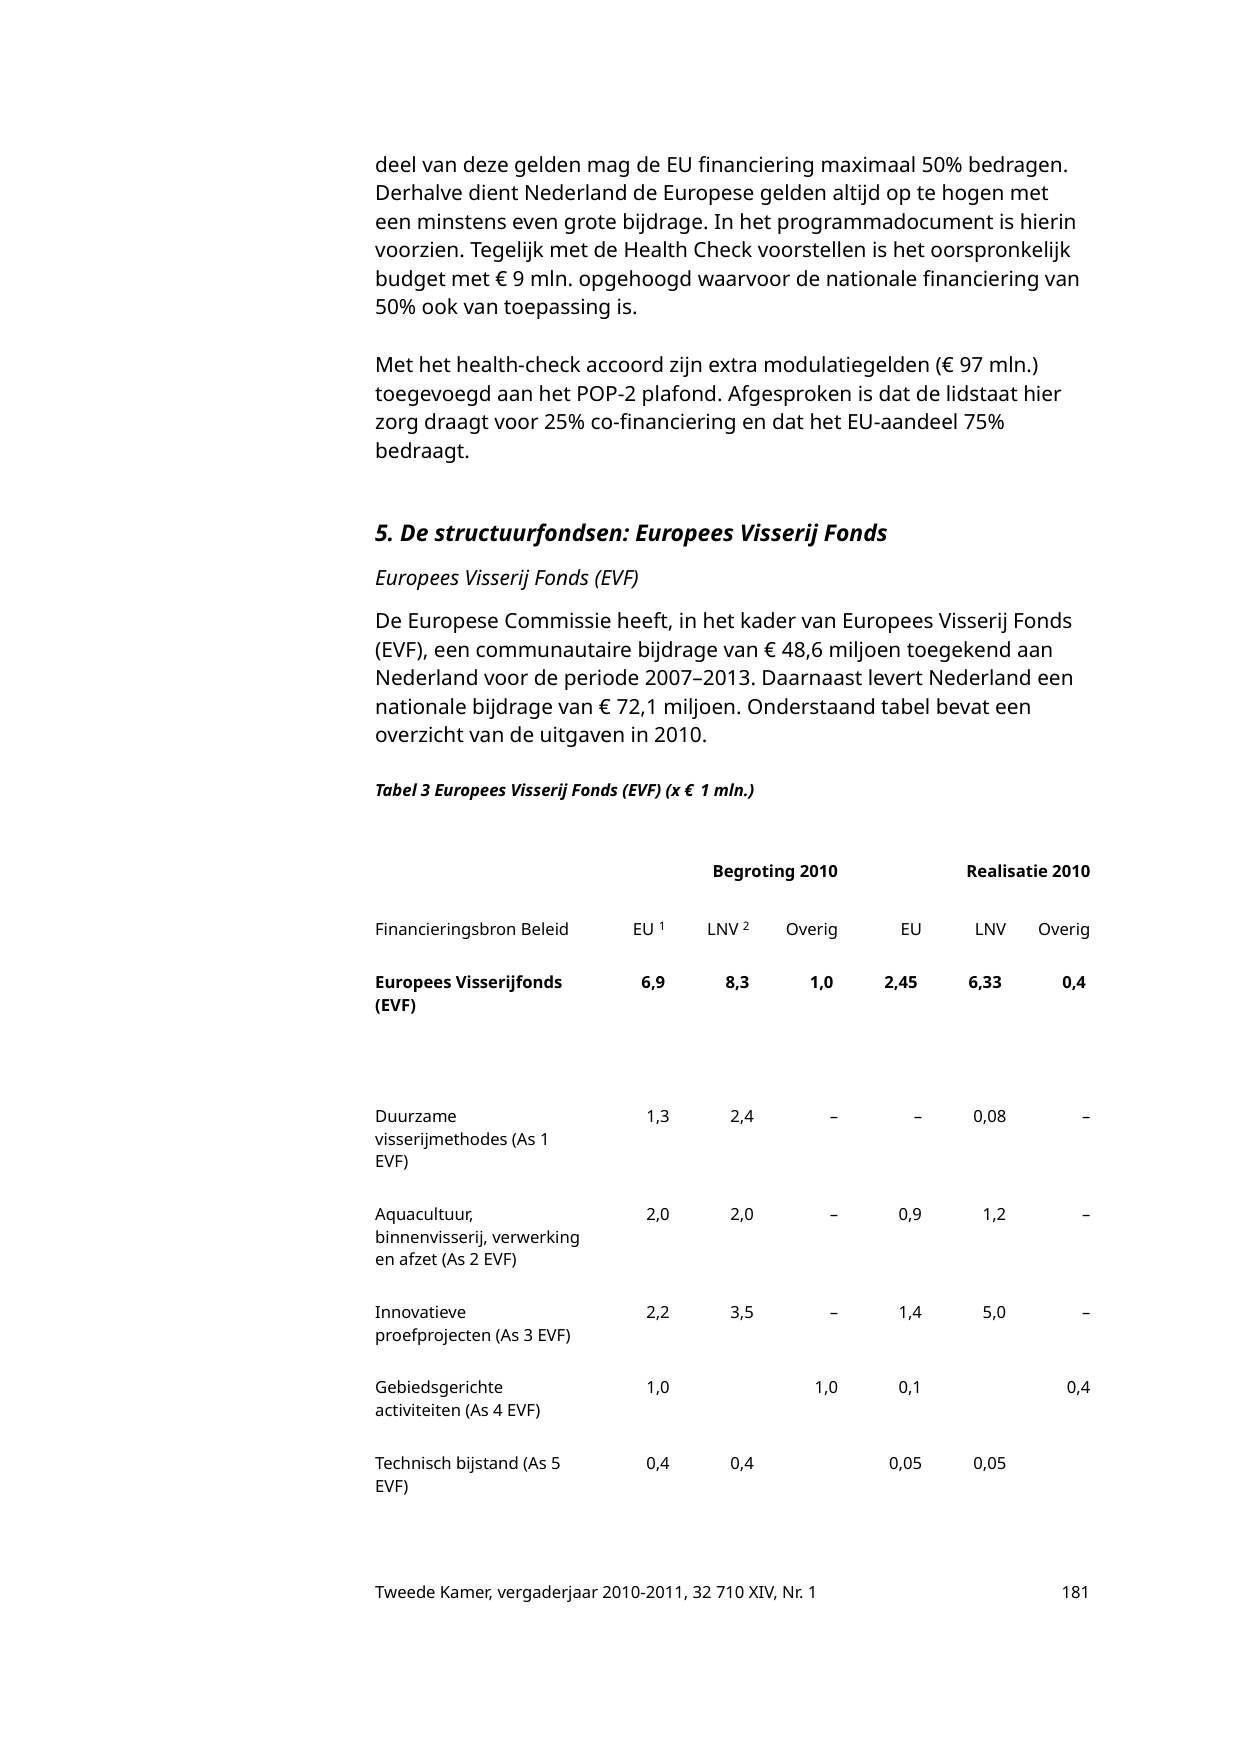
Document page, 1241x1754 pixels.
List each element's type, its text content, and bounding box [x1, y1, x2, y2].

table_cell [375, 1046, 585, 1104]
text Tabel 3 Europees Visserij Fonds (EVF) (x € 1 mln.) [375, 779, 1090, 801]
table_cell 0,9 [838, 1203, 922, 1301]
table_cell Europees Visserijfonds (EVF) [375, 971, 585, 1046]
table_cell [922, 1046, 1006, 1104]
table_cell – [1006, 1301, 1090, 1376]
table_cell Financieringsbron Beleid [375, 918, 585, 971]
table_cell Duurzame visserijmethodes (As 1 EVF) [375, 1104, 585, 1202]
table_cell 2,0 [585, 1203, 669, 1301]
table_cell EU 1 [585, 918, 669, 971]
table_cell [754, 1451, 838, 1527]
table_cell LNV 2 [669, 918, 753, 971]
table_cell – [1006, 1203, 1090, 1301]
table_cell 2,0 [669, 1203, 753, 1301]
table_cell 6,33 [922, 971, 1006, 1046]
table_cell Overig [754, 918, 838, 971]
table_cell – [754, 1104, 838, 1202]
table_cell 0,08 [922, 1104, 1006, 1202]
table_cell 1,0 [754, 1376, 838, 1451]
table_header Begroting 2010 [585, 859, 838, 918]
table_cell 0,4 [669, 1451, 753, 1527]
table_cell 5,0 [922, 1301, 1006, 1376]
text De Europese Commissie heeft, in het kader van Europees Visserij Fonds (EVF), een communautaire bijdrage van € 48,6 miljoen toegekend aan Nederland voor de periode 2007–2013. Daarnaast levert Nederland een nationale bijdrage van € 72,1 miljoen. Onderstaand tabel bevat een overzicht van de uitgaven in 2010. [375, 607, 1090, 749]
table_cell 1,0 [585, 1376, 669, 1451]
table_cell 0,4 [1006, 971, 1090, 1046]
subtitle 5. De structuurfondsen: Europees Visserij Fonds [375, 517, 1090, 548]
table_cell Technisch bijstand (As 5 EVF) [375, 1451, 585, 1527]
table_cell – [754, 1203, 838, 1301]
table_cell [669, 1376, 753, 1451]
table_cell 0,4 [1006, 1376, 1090, 1451]
table_cell 0,05 [838, 1451, 922, 1527]
table_cell 2,2 [585, 1301, 669, 1376]
table_cell 1,2 [922, 1203, 1006, 1301]
table_header Realisatie 2010 [838, 859, 1090, 918]
table_cell [1006, 1046, 1090, 1104]
table_cell EU [838, 918, 922, 971]
table_cell [838, 1046, 922, 1104]
table_cell [585, 1046, 669, 1104]
table_cell 1,4 [838, 1301, 922, 1376]
table_cell [1006, 1451, 1090, 1527]
table_cell [669, 1046, 753, 1104]
table_cell LNV [922, 918, 1006, 971]
table_cell 3,5 [669, 1301, 753, 1376]
table_cell 1,3 [585, 1104, 669, 1202]
table_cell 2,45 [838, 971, 922, 1046]
table_cell Overig [1006, 918, 1090, 971]
table_cell [754, 1046, 838, 1104]
table_cell 8,3 [669, 971, 753, 1046]
table_cell – [754, 1301, 838, 1376]
table_cell 6,9 [585, 971, 669, 1046]
table_cell – [1006, 1104, 1090, 1202]
text deel van deze gelden mag de EU financiering maximaal 50% bedragen. Derhalve dient Nederland de Europese gelden altijd op te hogen met een minstens even grote bijdrage. In het programmadocument is hierin voorzien. Tegelijk met de Health Check voorstellen is het oorspronkelijk budget met € 9 mln. opgehoogd waarvoor de nationale financiering van 50% ook van toepassing is. [375, 150, 1090, 321]
table_cell 0,4 [585, 1451, 669, 1527]
table_cell Innovatieve proefprojecten (As 3 EVF) [375, 1301, 585, 1376]
text Europees Visserij Fonds (EVF) [375, 563, 1090, 592]
table_cell 0,1 [838, 1376, 922, 1451]
table_header [375, 859, 585, 918]
table_cell Gebiedsgerichte activiteiten (As 4 EVF) [375, 1376, 585, 1451]
text Met het health-check accoord zijn extra modulatiegelden (€ 97 mln.) toegevoegd aan het POP-2 plafond. Afgesproken is dat de lidstaat hier zorg draagt voor 25% co-financiering en dat het EU-aandeel 75% bedraagt. [375, 351, 1090, 464]
table_cell Aquacultuur, binnenvisserij, verwerking en afzet (As 2 EVF) [375, 1203, 585, 1301]
table_cell 2,4 [669, 1104, 753, 1202]
table_cell 1,0 [754, 971, 838, 1046]
table_cell 0,05 [922, 1451, 1006, 1527]
table_cell [922, 1376, 1006, 1451]
table_cell – [838, 1104, 922, 1202]
